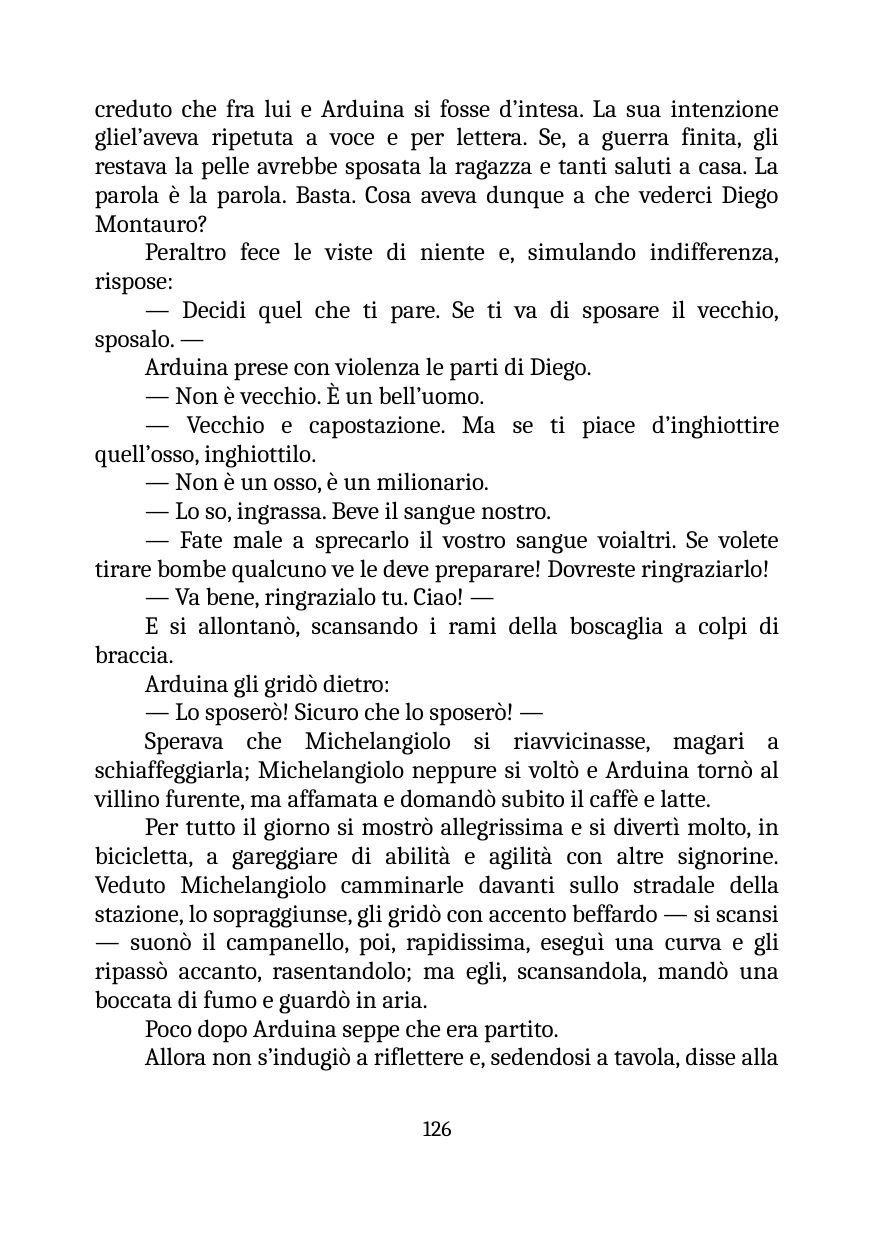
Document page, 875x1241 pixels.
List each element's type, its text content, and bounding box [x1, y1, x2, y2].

text — Non è vecchio. È un bell’uomo. [94, 382, 779, 411]
text Peraltro fece le viste di niente e, simulando indifferenza, rispose: [94, 238, 779, 296]
text — Lo so, ingrassa. Beve il sangue nostro. [94, 497, 779, 526]
text — Fate male a sprecarlo il vostro sangue voialtri. Se volete tirare bombe qualcuno ve le deve preparare! Dovreste ringraziarlo! [94, 526, 779, 583]
text creduto che fra lui e Arduina si fosse d’intesa. La sua intenzione gliel’aveva ripetuta a voce e per lettera. Se, a guerra finita, gli restava la pelle avrebbe sposata la ragazza e tanti saluti a casa. La parola è la parola. Basta. Cosa aveva dunque a che vederci Diego Montauro? [94, 94, 779, 238]
text Arduina gli gridò dietro: [94, 669, 779, 698]
text — Vecchio e capostazione. Ma se ti piace d’inghiottire quell’osso, inghiottilo. [94, 411, 779, 468]
text — Non è un osso, è un milionario. [94, 468, 779, 497]
text — Decidi quel che ti pare. Se ti va di sposare il vecchio, sposalo. — [94, 296, 779, 353]
text Per tutto il giorno si mostrò allegrissima e si divertì molto, in bicicletta, a gareggiare di abilità e agilità con altre signorine. Veduto Michelangiolo camminarle davanti sullo stradale della stazione, lo sopraggiunse, gli gridò con accento beffardo — si scansi — suonò il campanello, poi, rapidissima, eseguì una curva e gli ripassò accanto, rasentandolo; ma egli, scansandola, mandò una boccata di fumo e guardò in aria. [94, 813, 779, 1014]
text Allora non s’indugiò a riflettere e, sedendosi a tavola, disse alla [94, 1043, 779, 1072]
text — Va bene, ringrazialo tu. Ciao! — [94, 583, 779, 612]
text Sperava che Michelangiolo si riavvicinasse, magari a schiaffeggiarla; Michelangiolo neppure si voltò e Arduina tornò al villino furente, ma affamata e domandò subito il caffè e latte. [94, 727, 779, 813]
text — Lo sposerò! Sicuro che lo sposerò! — [94, 698, 779, 727]
text Arduina prese con violenza le parti di Diego. [94, 353, 779, 382]
text E si allontanò, scansando i rami della boscaglia a colpi di braccia. [94, 612, 779, 669]
text Poco dopo Arduina seppe che era partito. [94, 1014, 779, 1043]
